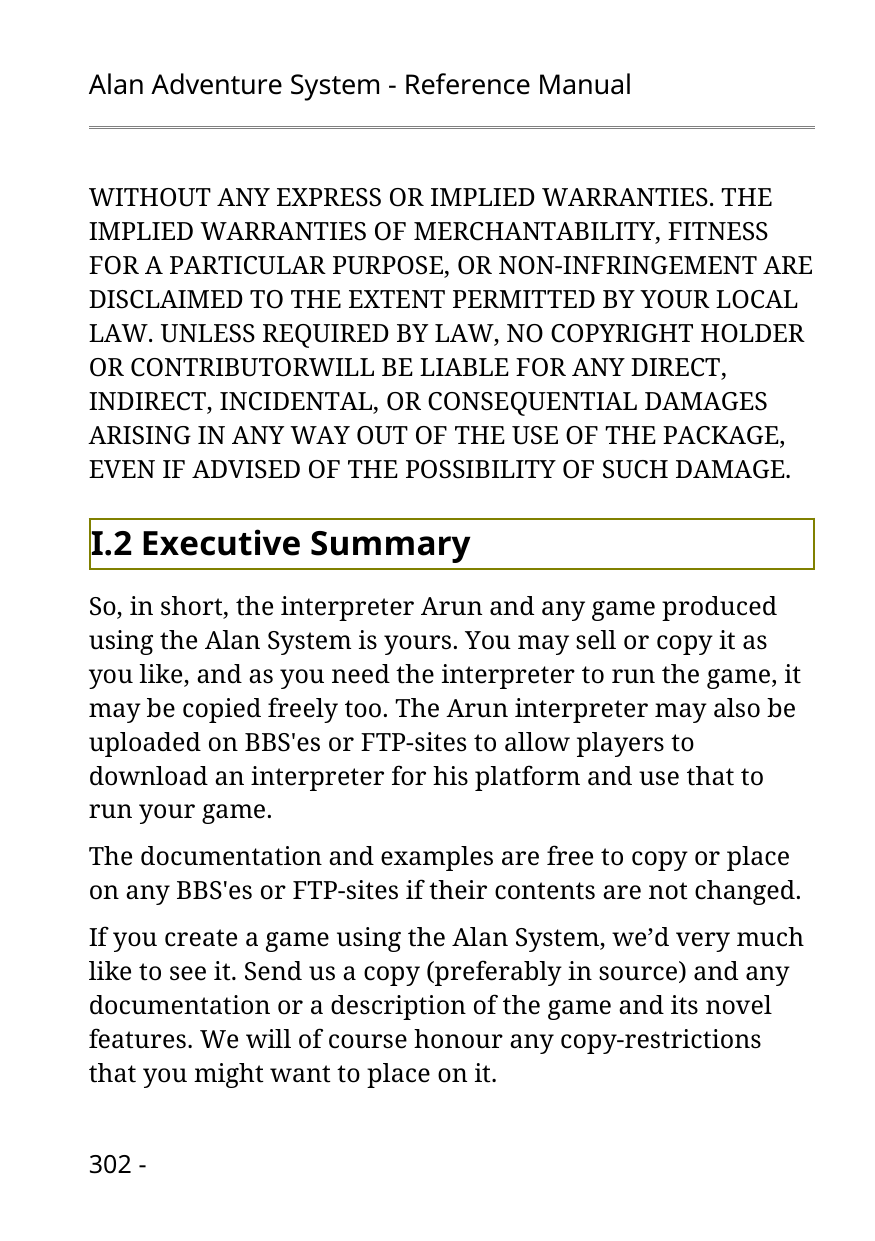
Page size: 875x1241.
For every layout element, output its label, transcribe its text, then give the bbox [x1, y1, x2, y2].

text So, in short, the interpreter Arun and any game produced using the Alan System is yours. You may sell or copy it as you like, and as you need the interpreter to run the game, it may be copied freely too. The Arun interpreter may also be uploaded on BBS'es or FTP-sites to allow players to download an interpreter for his platform and use that to run your game. [88, 589, 815, 826]
text The documentation and examples are free to copy or place on any BBS'es or FTP-sites if their contents are not changed. [88, 839, 815, 907]
subtitle Executive Summary [91, 520, 813, 568]
text WITHOUT ANY EXPRESS OR IMPLIED WARRANTIES. THE IMPLIED WARRANTIES OF MERCHANTABILITY, FITNESS FOR A PARTICULAR PURPOSE, OR NON-INFRINGEMENT ARE DISCLAIMED TO THE EXTENT PERMITTED BY YOUR LOCAL LAW. UNLESS REQUIRED BY LAW, NO COPYRIGHT HOLDER OR CONTRIBUTORWILL BE LIABLE FOR ANY DIRECT, INDIRECT, INCIDENTAL, OR CONSEQUENTIAL DAMAGES ARISING IN ANY WAY OUT OF THE USE OF THE PACKAGE, EVEN IF ADVISED OF THE POSSIBILITY OF SUCH DAMAGE. [88, 180, 815, 486]
text If you create a game using the Alan System, we’d very much like to see it. Send us a copy (preferably in source) and any documentation or a description of the game and its novel features. We will of course honour any copy-restrictions that you might want to place on it. [88, 920, 815, 1090]
